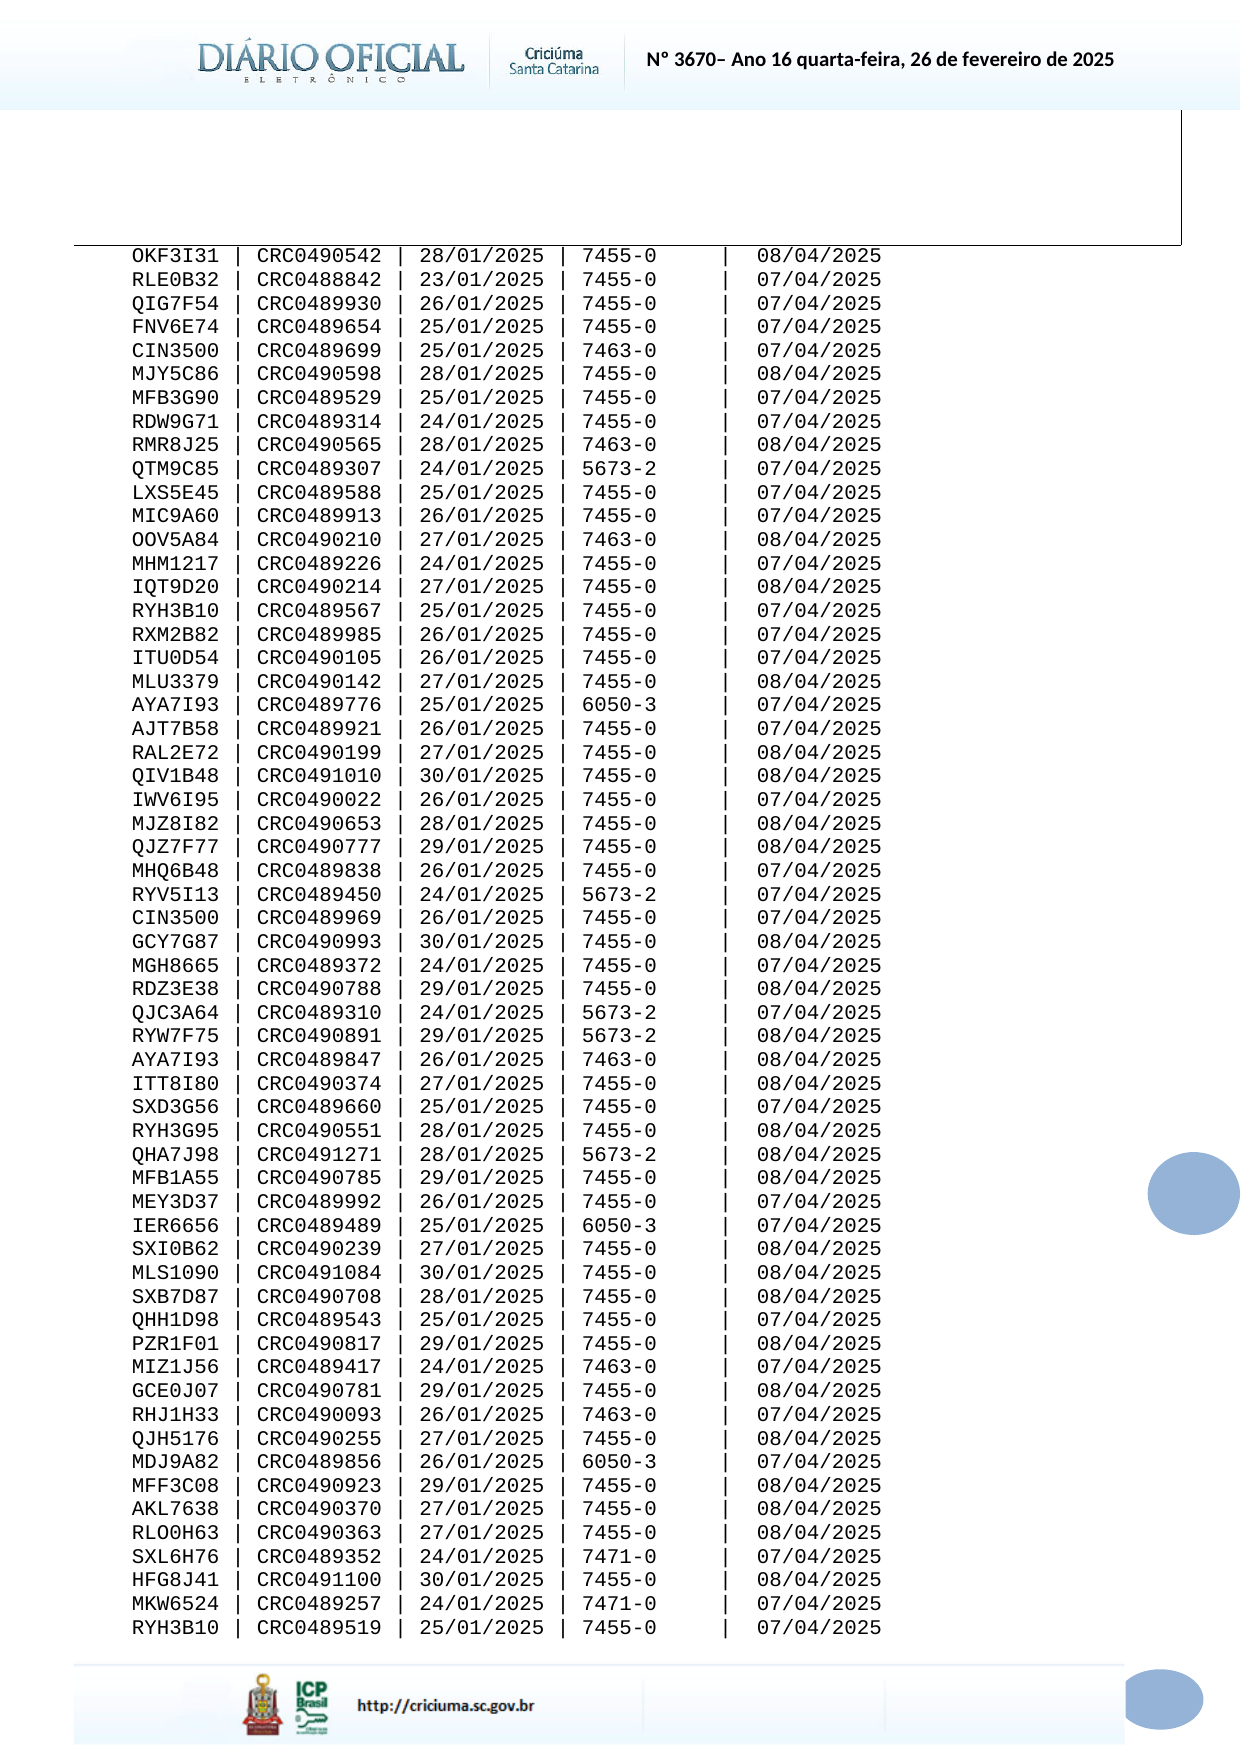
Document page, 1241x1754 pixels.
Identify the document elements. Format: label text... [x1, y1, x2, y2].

text IER6656 | CRC0489489 | 25/01/2025 | 6050-3 | 07/04/2025 [44, 1215, 1181, 1238]
text IQT9D20 | CRC0490214 | 27/01/2025 | 7455-0 | 08/04/2025 [44, 576, 1181, 600]
text RLE0B32 | CRC0488842 | 23/01/2025 | 7455-0 | 07/04/2025 [44, 269, 1181, 292]
text IWV6I95 | CRC0490022 | 26/01/2025 | 7455-0 | 07/04/2025 [44, 789, 1181, 813]
text ITT8I80 | CRC0490374 | 27/01/2025 | 7455-0 | 08/04/2025 [44, 1073, 1181, 1096]
text SXB7D87 | CRC0490708 | 28/01/2025 | 7455-0 | 08/04/2025 [44, 1286, 1181, 1309]
text AYA7I93 | CRC0489847 | 26/01/2025 | 7463-0 | 08/04/2025 [44, 1049, 1181, 1073]
text ITU0D54 | CRC0490105 | 26/01/2025 | 7455-0 | 07/04/2025 [44, 647, 1181, 671]
text GCY7G87 | CRC0490993 | 30/01/2025 | 7455-0 | 08/04/2025 [44, 931, 1181, 954]
text MFB3G90 | CRC0489529 | 25/01/2025 | 7455-0 | 07/04/2025 [44, 387, 1181, 411]
text QIG7F54 | CRC0489930 | 26/01/2025 | 7455-0 | 07/04/2025 [44, 292, 1181, 316]
text RMR8J25 | CRC0490565 | 28/01/2025 | 7463-0 | 08/04/2025 [44, 434, 1181, 458]
text MLU3379 | CRC0490142 | 27/01/2025 | 7455-0 | 08/04/2025 [44, 671, 1181, 694]
text MIZ1J56 | CRC0489417 | 24/01/2025 | 7463-0 | 07/04/2025 [44, 1357, 1181, 1380]
text CIN3500 | CRC0489969 | 26/01/2025 | 7455-0 | 07/04/2025 [44, 907, 1181, 931]
text QJC3A64 | CRC0489310 | 24/01/2025 | 5673-2 | 07/04/2025 [44, 1002, 1181, 1026]
text AJT7B58 | CRC0489921 | 26/01/2025 | 7455-0 | 07/04/2025 [44, 718, 1181, 742]
text MJY5C86 | CRC0490598 | 28/01/2025 | 7455-0 | 08/04/2025 [44, 363, 1181, 387]
text OKF3I31 | CRC0490542 | 28/01/2025 | 7455-0 | 08/04/2025 [44, 245, 1181, 269]
text MLS1090 | CRC0491084 | 30/01/2025 | 7455-0 | 08/04/2025 [44, 1262, 1181, 1286]
text RHJ1H33 | CRC0490093 | 26/01/2025 | 7463-0 | 07/04/2025 [44, 1404, 1181, 1427]
text RDZ3E38 | CRC0490788 | 29/01/2025 | 7455-0 | 08/04/2025 [44, 978, 1181, 1002]
text MFB1A55 | CRC0490785 | 29/01/2025 | 7455-0 | 08/04/2025 [44, 1167, 1157, 1191]
text RYH3B10 | CRC0489519 | 25/01/2025 | 7455-0 | 07/04/2025 [44, 1617, 1181, 1640]
text MIC9A60 | CRC0489913 | 26/01/2025 | 7455-0 | 07/04/2025 [44, 505, 1181, 529]
text RYV5I13 | CRC0489450 | 24/01/2025 | 5673-2 | 07/04/2025 [44, 884, 1181, 907]
text SXL6H76 | CRC0489352 | 24/01/2025 | 7471-0 | 07/04/2025 [44, 1546, 1181, 1569]
text MKW6524 | CRC0489257 | 24/01/2025 | 7471-0 | 07/04/2025 [44, 1593, 1181, 1617]
text MHM1217 | CRC0489226 | 24/01/2025 | 7455-0 | 07/04/2025 [44, 553, 1181, 576]
text RAL2E72 | CRC0490199 | 27/01/2025 | 7455-0 | 08/04/2025 [44, 742, 1181, 765]
text FNV6E74 | CRC0489654 | 25/01/2025 | 7455-0 | 07/04/2025 [44, 316, 1181, 340]
text SXD3G56 | CRC0489660 | 25/01/2025 | 7455-0 | 07/04/2025 [44, 1096, 1181, 1120]
text RYH3B10 | CRC0489567 | 25/01/2025 | 7455-0 | 07/04/2025 [44, 600, 1181, 623]
text RDW9G71 | CRC0489314 | 24/01/2025 | 7455-0 | 07/04/2025 [44, 411, 1181, 434]
text HFG8J41 | CRC0491100 | 30/01/2025 | 7455-0 | 08/04/2025 [44, 1569, 1181, 1593]
text OOV5A84 | CRC0490210 | 27/01/2025 | 7463-0 | 08/04/2025 [44, 529, 1181, 553]
text RYH3G95 | CRC0490551 | 28/01/2025 | 7455-0 | 08/04/2025 [44, 1120, 1181, 1144]
text MDJ9A82 | CRC0489856 | 26/01/2025 | 6050-3 | 07/04/2025 [44, 1451, 1181, 1475]
text PZR1F01 | CRC0490817 | 29/01/2025 | 7455-0 | 08/04/2025 [44, 1333, 1181, 1357]
text MEY3D37 | CRC0489992 | 26/01/2025 | 7455-0 | 07/04/2025 [44, 1191, 1153, 1215]
text MGH8665 | CRC0489372 | 24/01/2025 | 7455-0 | 07/04/2025 [44, 954, 1181, 978]
text QIV1B48 | CRC0491010 | 30/01/2025 | 7455-0 | 08/04/2025 [44, 765, 1181, 789]
text LXS5E45 | CRC0489588 | 25/01/2025 | 7455-0 | 07/04/2025 [44, 482, 1181, 505]
text CIN3500 | CRC0489699 | 25/01/2025 | 7463-0 | 07/04/2025 [44, 340, 1181, 363]
text MHQ6B48 | CRC0489838 | 26/01/2025 | 7455-0 | 07/04/2025 [44, 860, 1181, 884]
text RLO0H63 | CRC0490363 | 27/01/2025 | 7455-0 | 08/04/2025 [44, 1522, 1181, 1546]
text MJZ8I82 | CRC0490653 | 28/01/2025 | 7455-0 | 08/04/2025 [44, 813, 1181, 836]
text QHH1D98 | CRC0489543 | 25/01/2025 | 7455-0 | 07/04/2025 [44, 1309, 1181, 1333]
text QTM9C85 | CRC0489307 | 24/01/2025 | 5673-2 | 07/04/2025 [44, 458, 1181, 482]
text AYA7I93 | CRC0489776 | 25/01/2025 | 6050-3 | 07/04/2025 [44, 694, 1181, 718]
text QJH5176 | CRC0490255 | 27/01/2025 | 7455-0 | 08/04/2025 [44, 1427, 1181, 1451]
text QJZ7F77 | CRC0490777 | 29/01/2025 | 7455-0 | 08/04/2025 [44, 836, 1181, 860]
text GCE0J07 | CRC0490781 | 29/01/2025 | 7455-0 | 08/04/2025 [44, 1380, 1181, 1404]
text QHA7J98 | CRC0491271 | 28/01/2025 | 5673-2 | 08/04/2025 [44, 1144, 1181, 1167]
text MFF3C08 | CRC0490923 | 29/01/2025 | 7455-0 | 08/04/2025 [44, 1475, 1181, 1498]
text RXM2B82 | CRC0489985 | 26/01/2025 | 7455-0 | 07/04/2025 [44, 623, 1181, 647]
text SXI0B62 | CRC0490239 | 27/01/2025 | 7455-0 | 08/04/2025 [44, 1238, 1181, 1262]
text AKL7638 | CRC0490370 | 27/01/2025 | 7455-0 | 08/04/2025 [44, 1498, 1181, 1522]
text RYW7F75 | CRC0490891 | 29/01/2025 | 5673-2 | 08/04/2025 [44, 1026, 1181, 1049]
